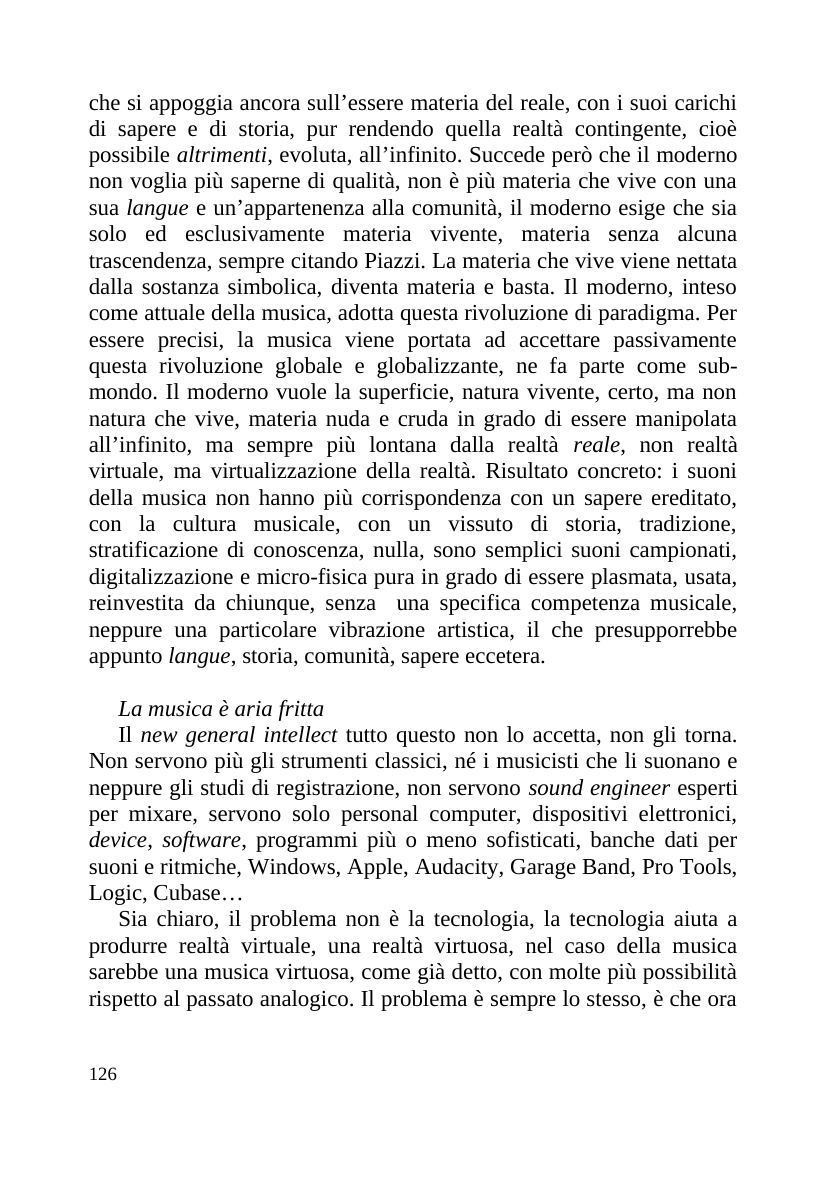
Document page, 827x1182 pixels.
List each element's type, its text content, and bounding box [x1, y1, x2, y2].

text Il new general intellect tutto questo non lo accetta, non gli torna. Non servono più gli strumenti classici, né i musicisti che li suonano e neppure gli studi di registrazione, non servono sound engineer esperti per mixare, servono solo personal computer, dispositivi elettronici, device, software, programmi più o meno sofisticati, banche dati per suoni e ritmiche, Windows, Apple, Audacity, Garage Band, Pro Tools, Logic, Cubase… [88, 721, 738, 906]
text Sia chiaro, il problema non è la tecnologia, la tecnologia aiuta a produrre realtà virtuale, una realtà virtuosa, nel caso della musica sarebbe una musica virtuosa, come già detto, con molte più possibilità rispetto al passato analogico. Il problema è sempre lo stesso, è che ora [88, 906, 738, 1011]
text che si appoggia ancora sull’essere materia del reale, con i suoi carichi di sapere e di storia, pur rendendo quella realtà contingente, cioè possibile altrimenti, evoluta, all’infinito. Succede però che il moderno non voglia più saperne di qualità, non è più materia che vive con una sua langue e un’appartenenza alla comunità, il moderno esige che sia solo ed esclusivamente materia vivente, materia senza alcuna trascendenza, sempre citando Piazzi. La materia che vive viene nettata dalla sostanza simbolica, diventa materia e basta. Il moderno, inteso come attuale della musica, adotta questa rivoluzione di paradigma. Per essere precisi, la musica viene portata ad accettare passivamente questa rivoluzione globale e globalizzante, ne fa parte come sub-mondo. Il moderno vuole la superficie, natura vivente, certo, ma non natura che vive, materia nuda e cruda in grado di essere manipolata all’infinito, ma sempre più lontana dalla realtà reale, non realtà virtuale, ma virtualizzazione della realtà. Risultato concreto: i suoni della musica non hanno più corrispondenza con un sapere ereditato, con la cultura musicale, con un vissuto di storia, tradizione, stratificazione di conoscenza, nulla, sono semplici suoni campionati, digitalizzazione e micro-fisica pura in grado di essere plasmata, usata, reinvestita da chiunque, senza una specifica competenza musicale, neppure una particolare vibrazione artistica, il che presupporrebbe appunto langue, storia, comunità, sapere eccetera. [88, 88, 738, 668]
text La musica è aria fritta [88, 695, 738, 721]
